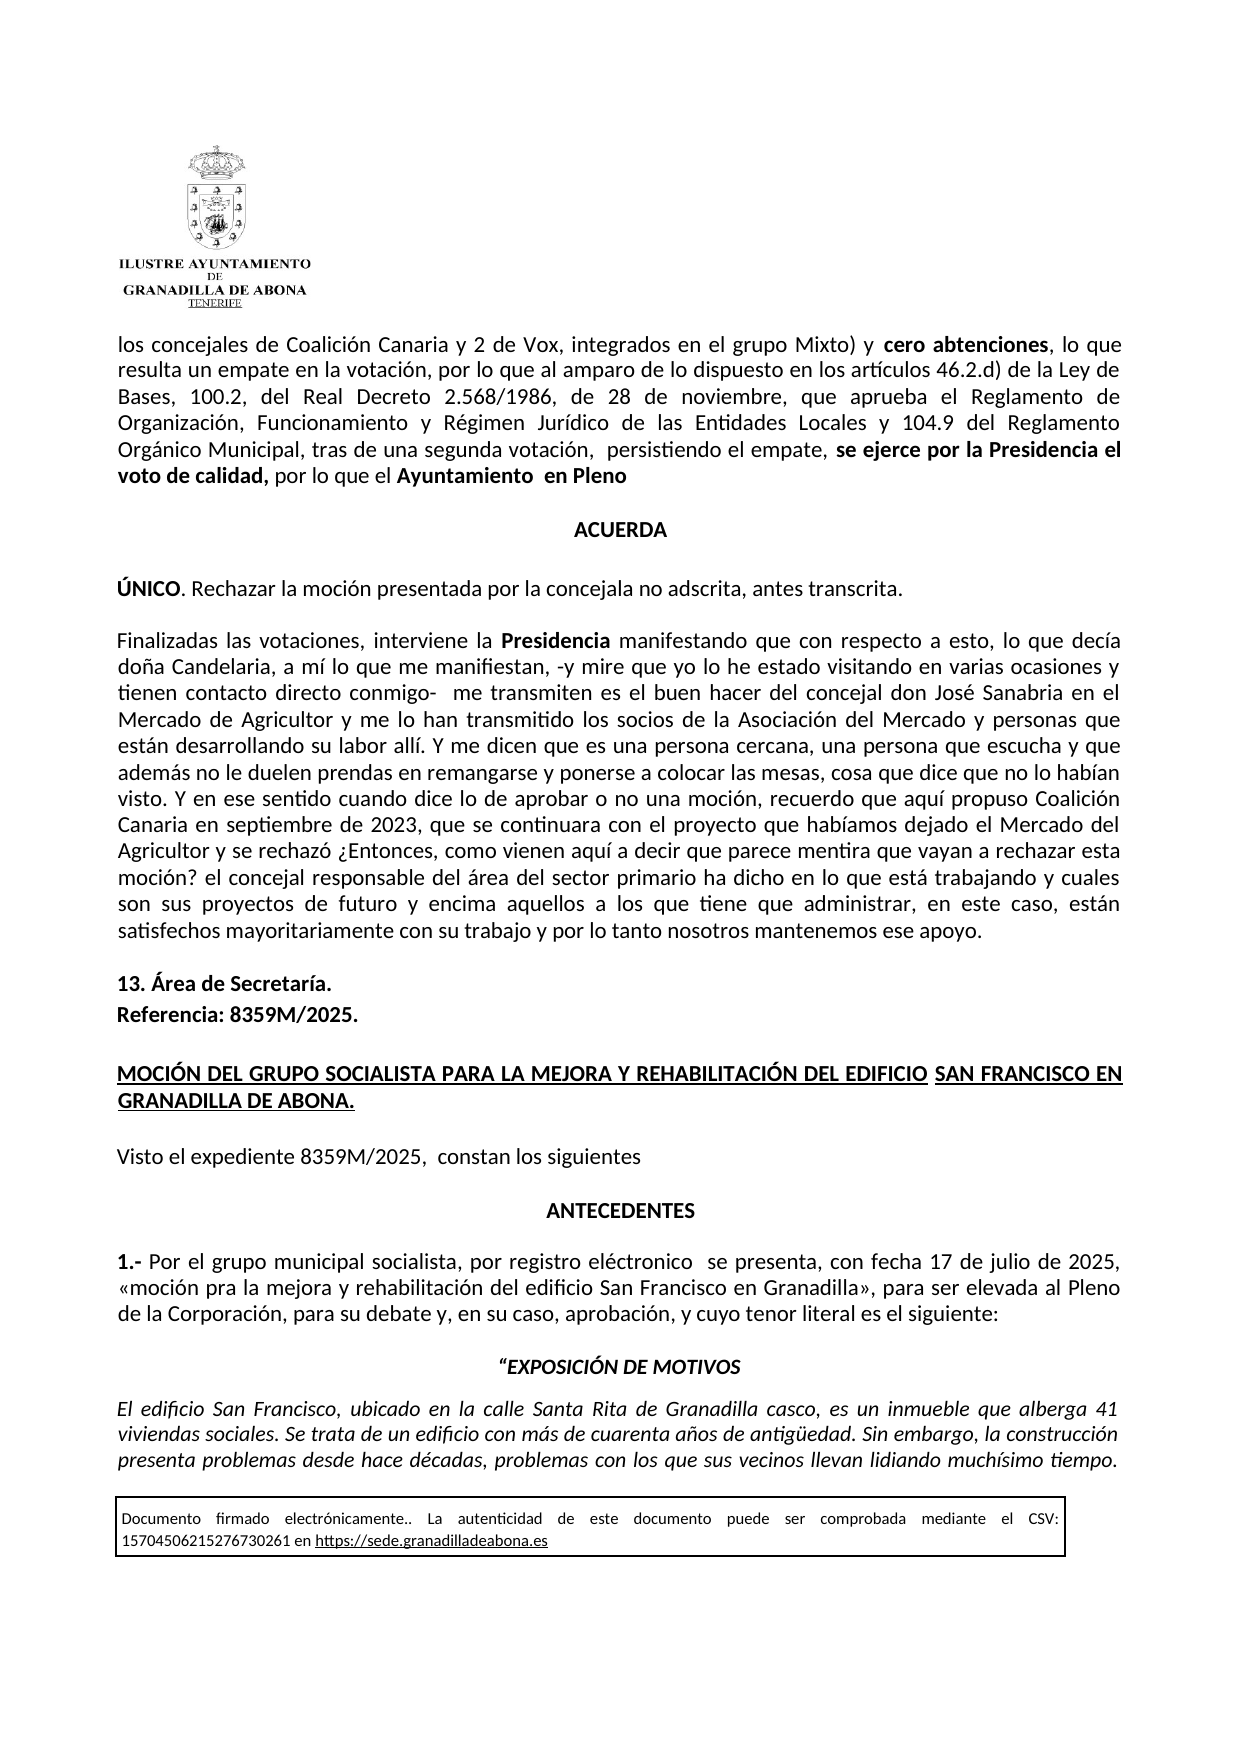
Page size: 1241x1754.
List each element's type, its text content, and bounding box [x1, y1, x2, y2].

text “EXPOSICIÓN DE MOTIVOS [118, 1353, 1122, 1380]
text MOCIÓN DEL GRUPO SOCIALISTA PARA LA MEJORA Y REHABILITACIÓN DEL EDIFICIO SAN FRANCISCO EN GRANADILLA DE ABONA. [117, 1060, 1122, 1114]
text El edificio San Francisco, ubicado en la calle Santa Rita de Granadilla casco, es un inmueble que alberga 41 viviendas sociales. Se trata de un edificio con más de cuarenta años de antigüedad. Sin embargo, la construcción presenta problemas desde hace décadas, problemas con los que sus vecinos llevan lidiando muchísimo tiempo. [117, 1396, 1122, 1473]
text los concejales de Coalición Canaria y 2 de Vox, integrados en el grupo Mixto) y cero abtenciones, lo que resulta un empate en la votación, por lo que al amparo de lo dispuesto en los artículos 46.2.d) de la Ley de Bases, 100.2, del Real Decreto 2.568/1986, de 28 de noviembre, que aprueba el Reglamento de Organización, Funcionamiento y Régimen Jurídico de las Entidades Locales y 104.9 del Reglamento Orgánico Municipal, tras de una segunda votación, persistiendo el empate, se ejerce por la Presidencia el voto de calidad, por lo que el Ayuntamiento en Pleno [117, 331, 1122, 489]
subtitle ACUERDA [119, 515, 1122, 543]
text Finalizadas las votaciones, interviene la Presidencia manifestando que con respecto a esto, lo que decía doña Candelaria, a mí lo que me manifiestan, -y mire que yo lo he estado visitando en varias ocasiones y tienen contacto directo conmigo- me transmiten es el buen hacer del concejal don José Sanabria en el Mercado de Agricultor y me lo han transmitido los socios de la Asociación del Mercado y personas que están desarrollando su labor allí. Y me dicen que es una persona cercana, una persona que escucha y que además no le duelen prendas en remangarse y ponerse a colocar las mesas, cosa que dice que no lo habían visto. Y en ese sentido cuando dice lo de aprobar o no una moción, recuerdo que aquí propuso Coalición Canaria en septiembre de 2023, que se continuara con el proyecto que habíamos dejado el Mercado del Agricultor y se rechazó ¿Entonces, como vienen aquí a decir que parece mentira que vayan a rechazar esta moción? el concejal responsable del área del sector primario ha dicho en lo que está trabajando y cuales son sus proyectos de futuro y encima aquellos a los que tiene que administrar, en este caso, están satisfechos mayoritariamente con su trabajo y por lo tanto nosotros mantenemos ese apoyo. [117, 628, 1122, 944]
text ÚNICO. Rechazar la moción presentada por la concejala no adscrita, antes transcrita. [117, 576, 1122, 602]
text Referencia: 8359M/2025. [117, 1000, 1122, 1028]
text 13. Área de Secretaría. [117, 969, 1122, 998]
text Visto el expediente 8359M/2025, constan los siguientes [117, 1144, 1122, 1170]
subtitle ANTECEDENTES [119, 1196, 1122, 1224]
text 1.- Por el grupo municipal socialista, por registro eléctronico se presenta, con fecha 17 de julio de 2025, «moción pra la mejora y rehabilitación del edificio San Francisco en Granadilla», para ser elevada al Pleno de la Corporación, para su debate y, en su caso, aprobación, y cuyo tenor literal es el siguiente: [117, 1248, 1122, 1327]
